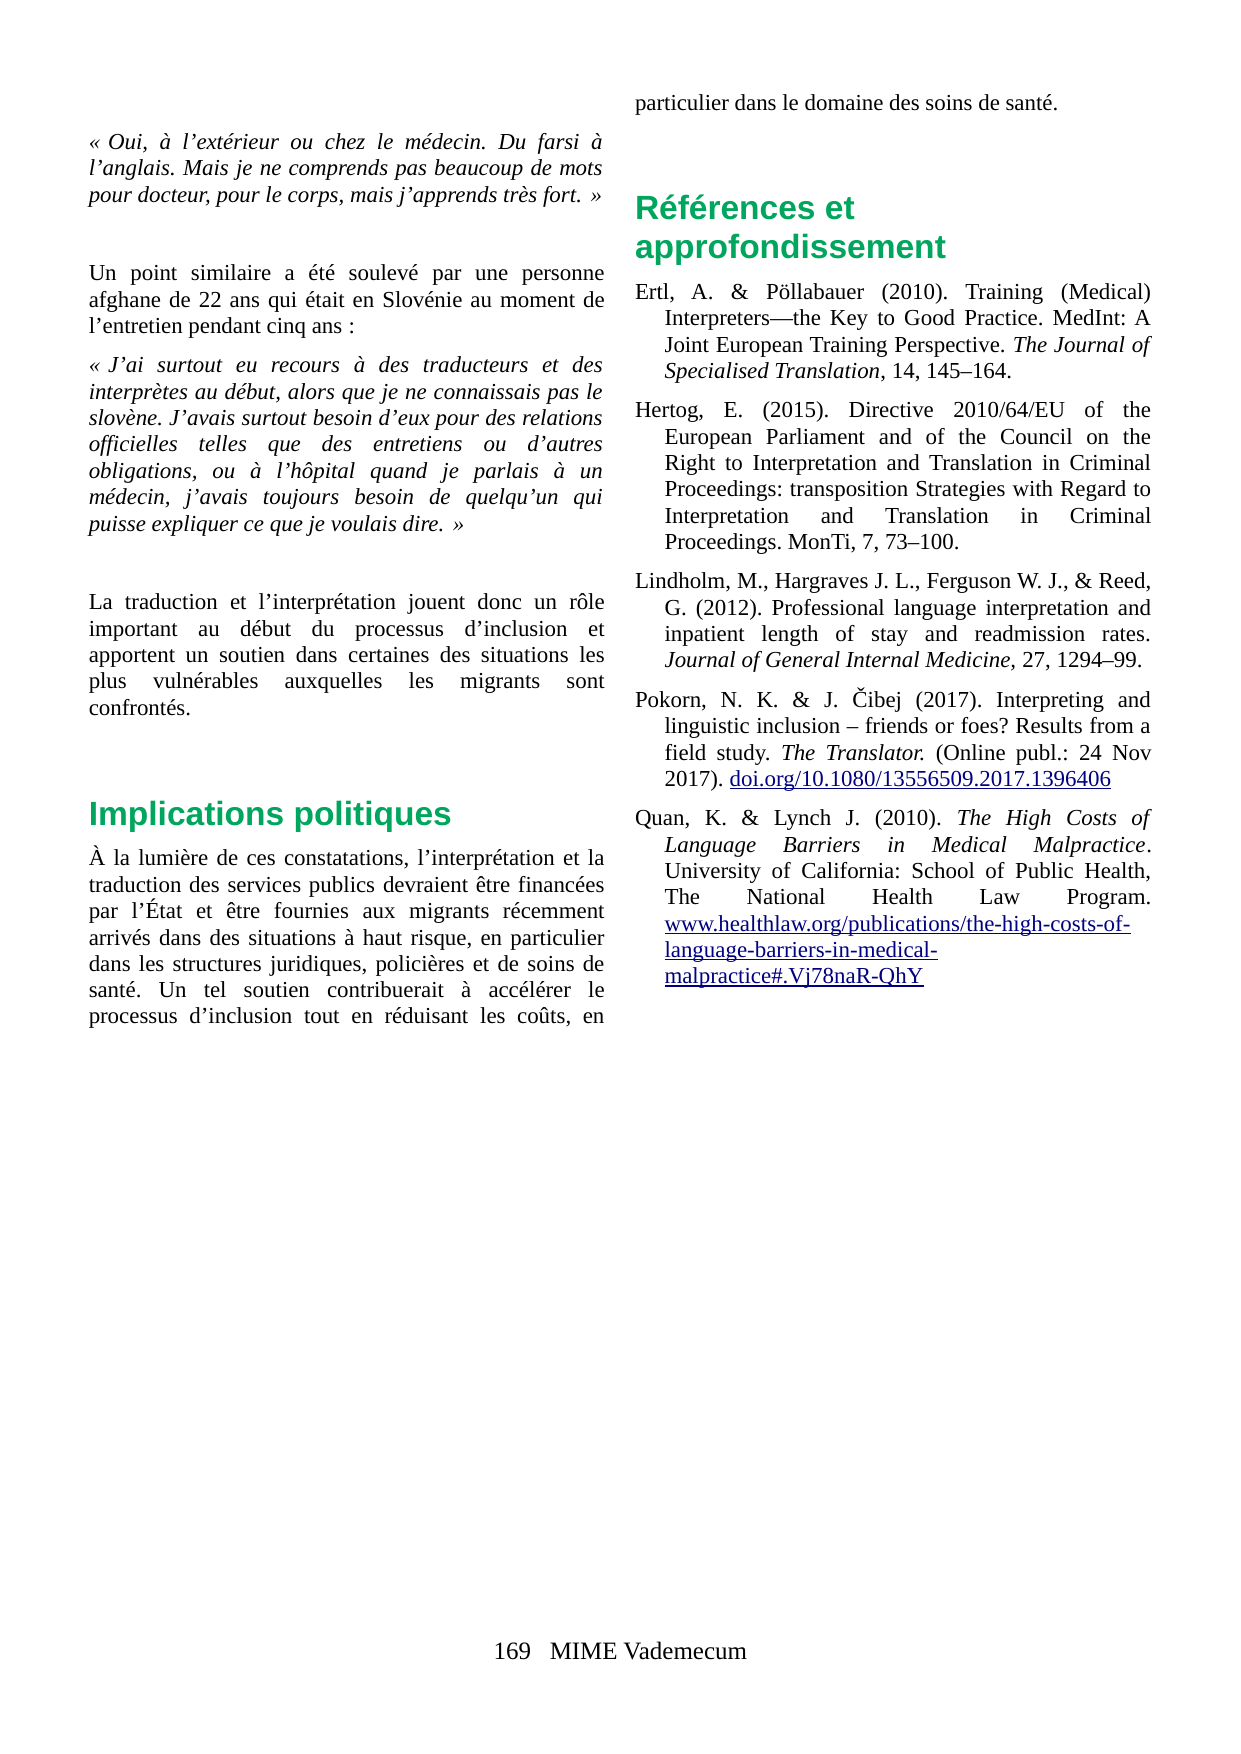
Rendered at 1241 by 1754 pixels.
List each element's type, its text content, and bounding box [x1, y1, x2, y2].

text « J’ai surtout eu recours à des traducteurs et des interprètes au début, alors que je ne connaissais pas le slovène. J’avais surtout besoin d’eux pour des relations officielles telles que des entretiens ou d’autres obligations, ou à l’hôpital quand je parlais à un médecin, j’avais toujours besoin de quelqu’un qui puisse expliquer ce que je voulais dire. » [88, 351, 605, 536]
text À la lumière de ces constatations, l’interprétation et la traduction des services publics devraient être financées par l’État et être fournies aux migrants récemment arrivés dans des situations à haut risque, en particulier dans les structures juridiques, policières et de soins de santé. Un tel soutien contribuerait à accélérer le processus d’inclusion tout en réduisant les coûts, en [88, 844, 605, 1029]
text particulier dans le domaine des soins de santé. [635, 88, 1152, 115]
text Lindholm, M., Hargraves J. L., Ferguson W. J., & Reed, G. (2012). Professional language interpretation and inpatient length of stay and readmission rates. Journal of General Internal Medicine, 27, 1294–99. [635, 567, 1152, 673]
text La traduction et l’interprétation jouent donc un rôle important au début du processus d’inclusion et apportent un soutien dans certaines des situations les plus vulnérables auxquelles les migrants sont confrontés. [88, 588, 605, 720]
text « Oui, à l’extérieur ou chez le médecin. Du farsi à l’anglais. Mais je ne comprends pas beaucoup de mots pour docteur, pour le corps, mais j’apprends très fort. » [88, 128, 605, 207]
text Un point similaire a été soulevé par une personne afghane de 22 ans qui était en Slovénie au moment de l’entretien pendant cinq ans : [88, 259, 605, 338]
text Hertog, E. (2015). Directive 2010/64/EU of the European Parliament and of the Council on the Right to Interpretation and Translation in Criminal Proceedings: transposition Strategies with Regard to Interpretation and Translation in Criminal Proceedings. MonTi, 7, 73–100. [635, 396, 1152, 554]
subtitle Références et approfondissement [635, 188, 1152, 265]
subtitle Implications politiques [88, 793, 605, 832]
text Quan, K. & Lynch J. (2010). The High Costs of Language Barriers in Medical Malpractice. University of California: School of Public Health, The National Health Law Program. www.healthlaw.org/publications/the-high-costs-of-language-barriers-in-medical-malpractice#.Vj78naR-QhY [635, 804, 1152, 989]
text Pokorn, N. K. & J. Čibej (2017). Interpreting and linguistic inclusion – friends or foes? Results from a field study. The Translator. (Online publ.: 24 Nov 2017). doi.org/10.1080/13556509.2017.1396406 [635, 686, 1152, 791]
text Ertl, A. & Pöllabauer (2010). Training (Medical) Interpreters—the Key to Good Practice. MedInt: A Joint European Training Perspective. The Journal of Specialised Translation, 14, 145–164. [635, 278, 1152, 383]
